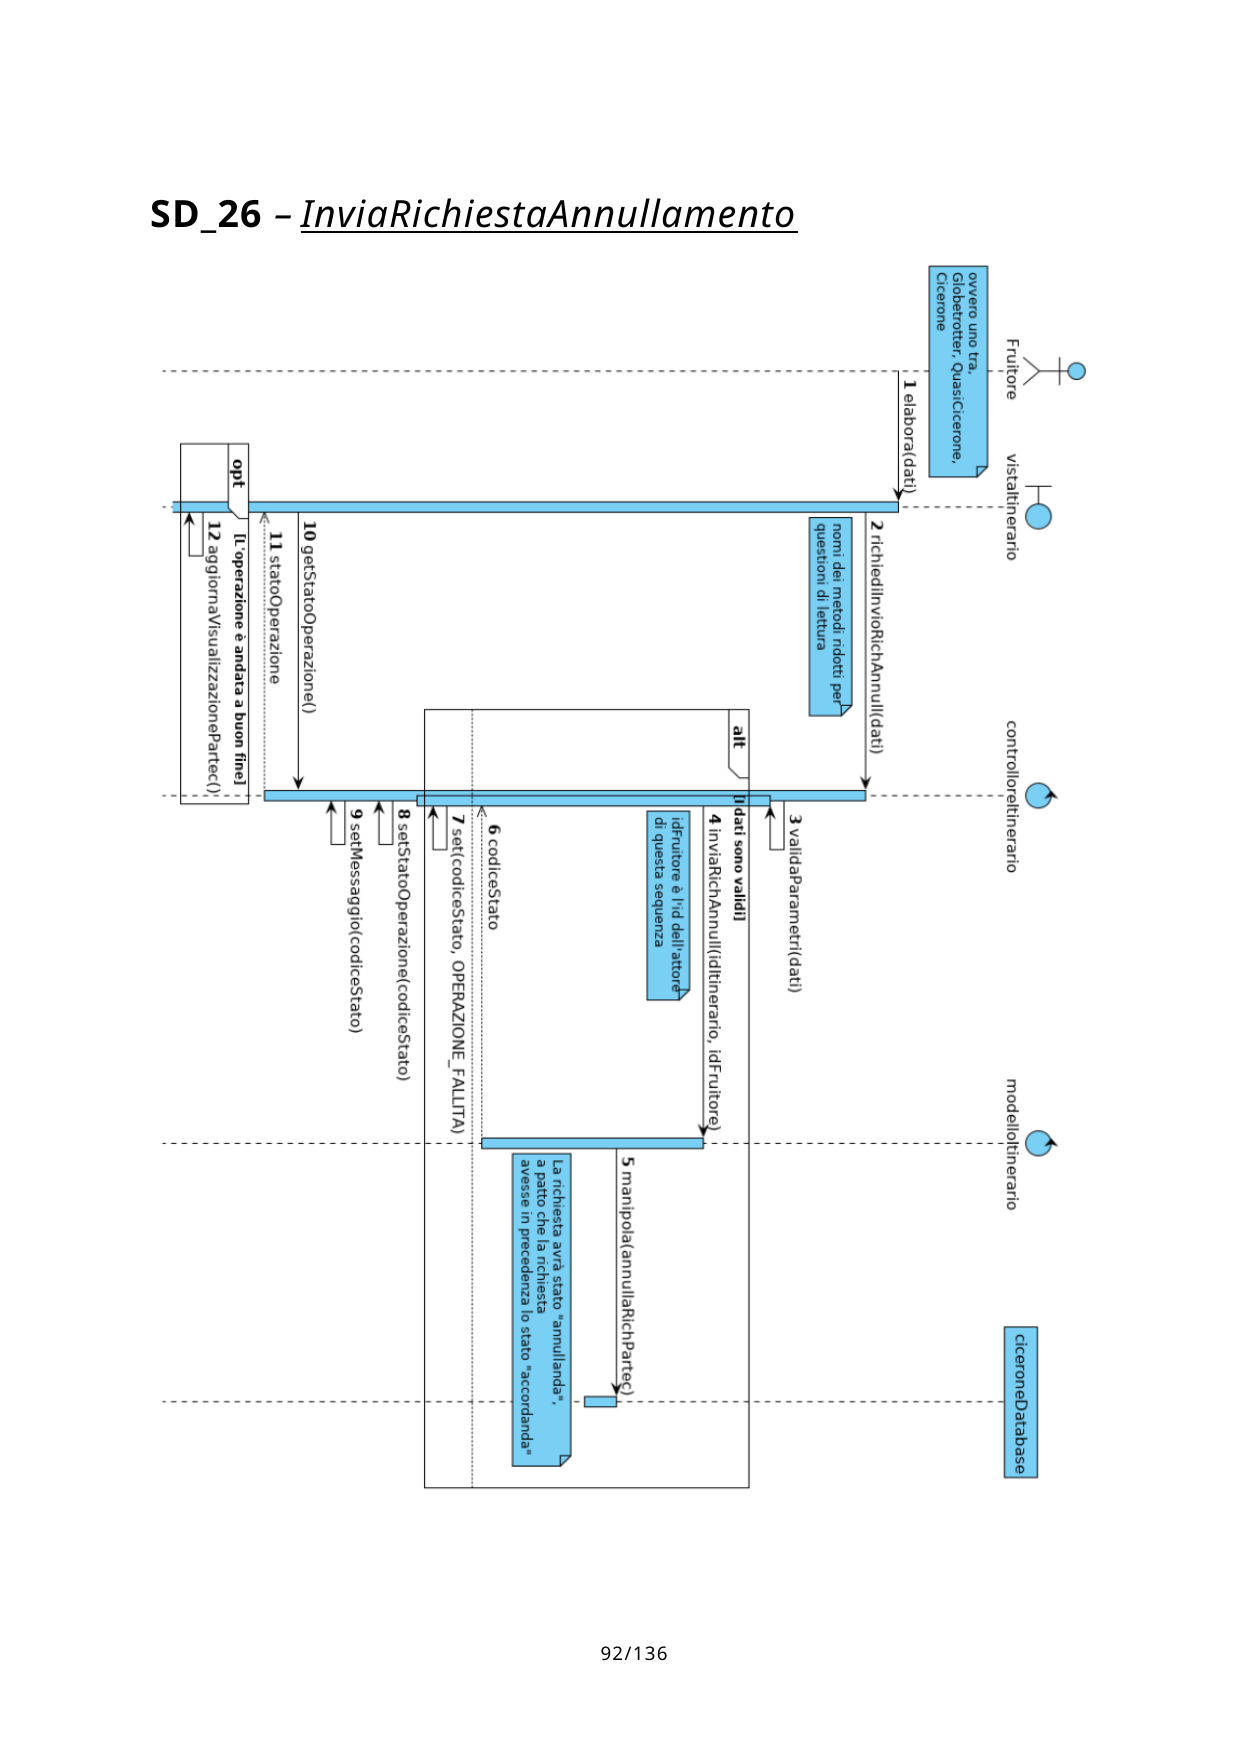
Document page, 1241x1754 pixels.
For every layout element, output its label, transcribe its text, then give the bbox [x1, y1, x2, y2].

text SD_26 – InviaRichiestaAnnullamento [150, 187, 1090, 238]
picture [153, 259, 1089, 1498]
